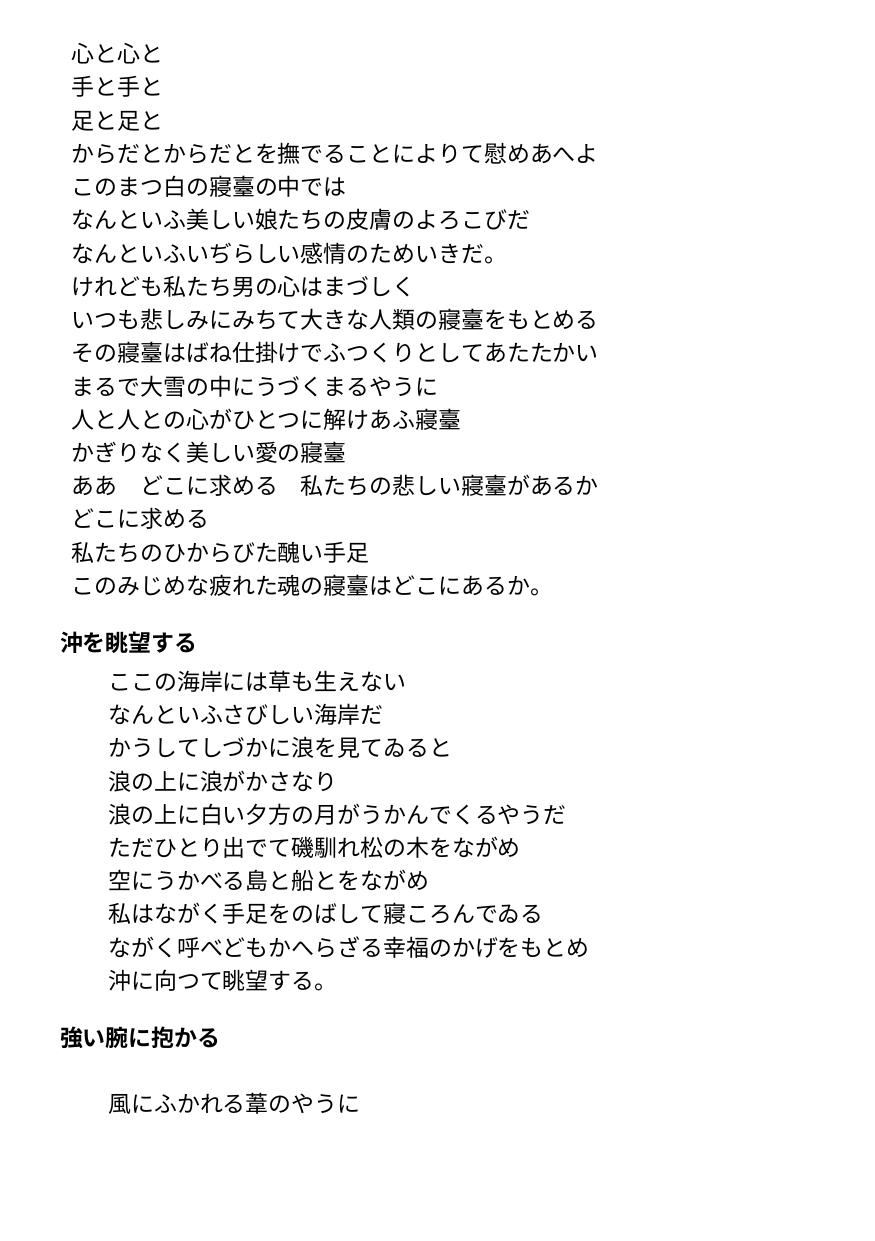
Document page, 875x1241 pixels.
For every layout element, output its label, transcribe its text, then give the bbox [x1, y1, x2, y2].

text 浪の上に浪がかさなり [72, 763, 802, 797]
subtitle 沖を眺望する [60, 624, 838, 658]
text まるで大雪の中にうづくまるやうに [71, 368, 802, 402]
text けれども私たち男の心はまづしく [71, 269, 802, 302]
text 手と手と [71, 69, 802, 102]
text 心と心と [71, 36, 802, 69]
text 私たちのひからびた醜い手足 [71, 534, 802, 568]
text かぎりなく美しい愛の寢臺 [71, 435, 802, 468]
text ながく呼べどもかへらざる幸福のかげをもとめ [72, 929, 802, 963]
text 足と足と [71, 102, 802, 136]
text その寢臺はばね仕掛けでふつくりとしてあたたかい [71, 335, 802, 368]
text 沖に向つて眺望する。 [72, 963, 802, 996]
text 私はながく手足をのばして寢ころんでゐる [72, 896, 802, 929]
text 風にふかれる葦のやうに [72, 1086, 802, 1119]
subtitle 強い腕に抱かる [60, 1020, 838, 1053]
text 浪の上に白い夕方の月がうかんでくるやうだ [72, 797, 802, 830]
text このまつ白の寢臺の中では [71, 169, 802, 202]
text いつも悲しみにみちて大きな人類の寢臺をもとめる [71, 302, 802, 335]
text ああ どこに求める 私たちの悲しい寢臺があるか [71, 468, 802, 501]
text どこに求める [71, 501, 802, 534]
text なんといふさびしい海岸だ [72, 697, 802, 730]
text かうしてしづかに浪を見てゐると [72, 730, 802, 763]
text このみじめな疲れた魂の寢臺はどこにあるか。 [71, 568, 802, 601]
text からだとからだとを撫でることによりて慰めあへよ [71, 136, 802, 169]
text なんといふ美しい娘たちの皮膚のよろこびだ [71, 202, 802, 235]
text ここの海岸には草も生えない [72, 664, 802, 697]
text なんといふいぢらしい感情のためいきだ。 [71, 235, 802, 269]
text 人と人との心がひとつに解けあふ寢臺 [71, 402, 802, 435]
text 空にうかべる島と船とをながめ [72, 863, 802, 896]
text ただひとり出でて磯馴れ松の木をながめ [72, 830, 802, 863]
